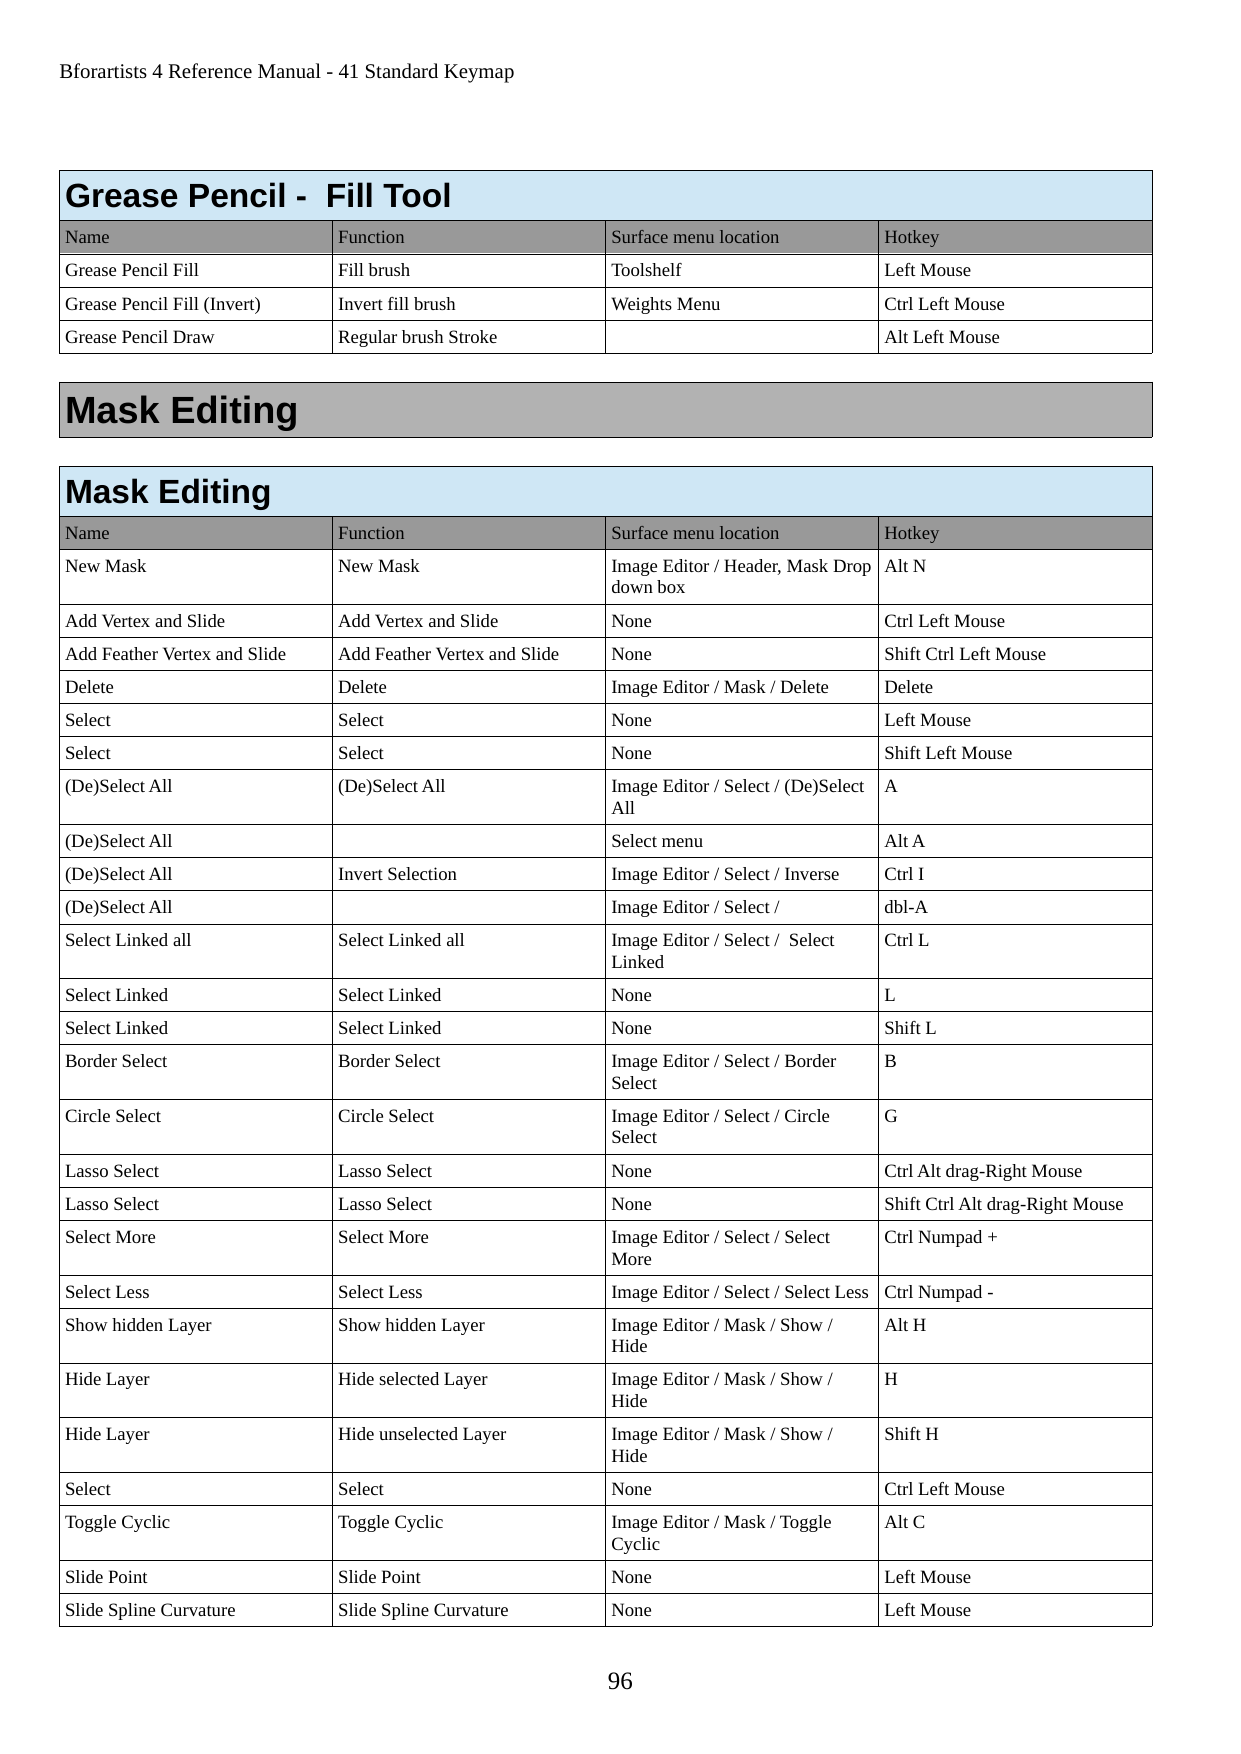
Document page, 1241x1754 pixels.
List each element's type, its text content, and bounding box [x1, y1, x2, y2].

table_cell Image Editor / Select / Select Linked [606, 925, 878, 978]
table_cell Image Editor / Select / (De)Select All [606, 770, 878, 824]
table_cell Grease Pencil Draw [60, 321, 332, 353]
table_cell Select Linked all [333, 925, 605, 978]
table_cell Select [333, 704, 605, 736]
table_cell Select More [333, 1221, 605, 1275]
table_cell Weights Menu [606, 288, 878, 320]
table_cell Ctrl Left Mouse [879, 1473, 1152, 1505]
table_cell Ctrl L [879, 925, 1152, 978]
table_cell Add Vertex and Slide [333, 605, 605, 637]
table_cell Toggle Cyclic [60, 1506, 332, 1560]
table_cell Alt Left Mouse [879, 321, 1152, 353]
table_cell Lasso Select [333, 1155, 605, 1187]
table_cell G [879, 1100, 1152, 1154]
table_cell Border Select [333, 1045, 605, 1099]
table_cell Surface menu location [606, 517, 878, 549]
table_cell Left Mouse [879, 704, 1152, 736]
table_cell Image Editor / Mask / Delete [606, 671, 878, 703]
table_cell Select [60, 737, 332, 769]
table_cell Alt H [879, 1309, 1152, 1362]
table_cell [333, 891, 605, 923]
table_cell Hotkey [879, 517, 1152, 549]
table_cell Ctrl Left Mouse [879, 288, 1152, 320]
table_cell Select [333, 1473, 605, 1505]
table_cell New Mask [333, 550, 605, 604]
table_cell Add Feather Vertex and Slide [333, 638, 605, 670]
table_cell Add Feather Vertex and Slide [60, 638, 332, 670]
table_cell (De)Select All [60, 891, 332, 923]
table_cell Alt A [879, 825, 1152, 857]
table_cell Regular brush Stroke [333, 321, 605, 353]
table_cell Select [333, 737, 605, 769]
table_cell A [879, 770, 1152, 824]
table_cell Hide unselected Layer [333, 1418, 605, 1472]
table_cell Select Linked [60, 979, 332, 1011]
table_cell Image Editor / Select / Inverse [606, 858, 878, 890]
table_cell Border Select [60, 1045, 332, 1099]
table_cell Image Editor / Select / Select More [606, 1221, 878, 1275]
table_cell Invert fill brush [333, 288, 605, 320]
table_cell Select Linked [333, 1012, 605, 1044]
table_cell Left Mouse [879, 255, 1152, 287]
table_cell Delete [333, 671, 605, 703]
table_cell None [606, 737, 878, 769]
table_cell Delete [879, 671, 1152, 703]
table_cell Name [60, 221, 332, 253]
table_cell Select Linked all [60, 925, 332, 978]
table_cell None [606, 1012, 878, 1044]
table_cell Shift Ctrl Alt drag-Right Mouse [879, 1188, 1152, 1220]
table_cell L [879, 979, 1152, 1011]
table_cell (De)Select All [60, 858, 332, 890]
table_cell None [606, 1473, 878, 1505]
table_cell (De)Select All [60, 770, 332, 824]
table_cell Hide selected Layer [333, 1364, 605, 1417]
table_cell Hide Layer [60, 1418, 332, 1472]
table_cell New Mask [60, 550, 332, 604]
table_cell None [606, 979, 878, 1011]
table_cell Slide Point [60, 1561, 332, 1593]
table_cell Show hidden Layer [333, 1309, 605, 1362]
table_cell Ctrl Numpad + [879, 1221, 1152, 1275]
table_cell [333, 825, 605, 857]
table_cell Select [60, 704, 332, 736]
table_cell Slide Spline Curvature [60, 1594, 332, 1626]
table_cell Shift L [879, 1012, 1152, 1044]
table_cell None [606, 704, 878, 736]
table_cell Surface menu location [606, 221, 878, 253]
table_cell None [606, 1594, 878, 1626]
table_cell Select Linked [333, 979, 605, 1011]
table_cell Ctrl Alt drag-Right Mouse [879, 1155, 1152, 1187]
table_cell Grease Pencil Fill [60, 255, 332, 287]
table_cell Circle Select [333, 1100, 605, 1154]
table_header Mask Editing [60, 467, 1152, 516]
table_cell Ctrl I [879, 858, 1152, 890]
table_cell Toolshelf [606, 255, 878, 287]
table_cell Select More [60, 1221, 332, 1275]
table_cell Shift Left Mouse [879, 737, 1152, 769]
table_cell Select [60, 1473, 332, 1505]
table_cell Alt N [879, 550, 1152, 604]
table_cell Select Less [333, 1276, 605, 1308]
table_cell Circle Select [60, 1100, 332, 1154]
table_cell Image Editor / Header, Mask Drop down box [606, 550, 878, 604]
table_cell Slide Point [333, 1561, 605, 1593]
table_cell Hide Layer [60, 1364, 332, 1417]
table_cell Toggle Cyclic [333, 1506, 605, 1560]
table_cell Left Mouse [879, 1561, 1152, 1593]
table_cell Name [60, 517, 332, 549]
table_cell Slide Spline Curvature [333, 1594, 605, 1626]
table_cell Invert Selection [333, 858, 605, 890]
table_cell (De)Select All [333, 770, 605, 824]
table_cell Image Editor / Mask / Show / Hide [606, 1418, 878, 1472]
table_cell Image Editor / Mask / Show / Hide [606, 1309, 878, 1362]
table_cell Lasso Select [60, 1155, 332, 1187]
table_cell Image Editor / Select / Select Less [606, 1276, 878, 1308]
table_cell B [879, 1045, 1152, 1099]
table_cell Fill brush [333, 255, 605, 287]
table_cell Show hidden Layer [60, 1309, 332, 1362]
table_cell Image Editor / Mask / Show / Hide [606, 1364, 878, 1417]
table_cell Shift Ctrl Left Mouse [879, 638, 1152, 670]
table_header Grease Pencil - Fill Tool [60, 171, 1152, 220]
table_cell Grease Pencil Fill (Invert) [60, 288, 332, 320]
table_cell Shift H [879, 1418, 1152, 1472]
table_cell Ctrl Left Mouse [879, 605, 1152, 637]
table_cell [606, 321, 878, 353]
table_cell Add Vertex and Slide [60, 605, 332, 637]
table_cell Ctrl Numpad - [879, 1276, 1152, 1308]
table_cell Lasso Select [333, 1188, 605, 1220]
table_cell None [606, 1188, 878, 1220]
table_cell Select Linked [60, 1012, 332, 1044]
table_cell None [606, 1155, 878, 1187]
table_cell (De)Select All [60, 825, 332, 857]
table_cell Function [333, 517, 605, 549]
table_cell None [606, 605, 878, 637]
table_cell Function [333, 221, 605, 253]
table_cell Left Mouse [879, 1594, 1152, 1626]
table_header Mask Editing [60, 383, 1152, 437]
table_cell dbl-A [879, 891, 1152, 923]
table_cell H [879, 1364, 1152, 1417]
table_cell None [606, 638, 878, 670]
table_cell Delete [60, 671, 332, 703]
table_cell None [606, 1561, 878, 1593]
table_cell Alt C [879, 1506, 1152, 1560]
table_cell Lasso Select [60, 1188, 332, 1220]
table_cell Image Editor / Select / [606, 891, 878, 923]
table_cell Image Editor / Select / Circle Select [606, 1100, 878, 1154]
table_cell Select Less [60, 1276, 332, 1308]
table_cell Image Editor / Select / Border Select [606, 1045, 878, 1099]
table_cell Select menu [606, 825, 878, 857]
table_cell Image Editor / Mask / Toggle Cyclic [606, 1506, 878, 1560]
table_cell Hotkey [879, 221, 1152, 253]
